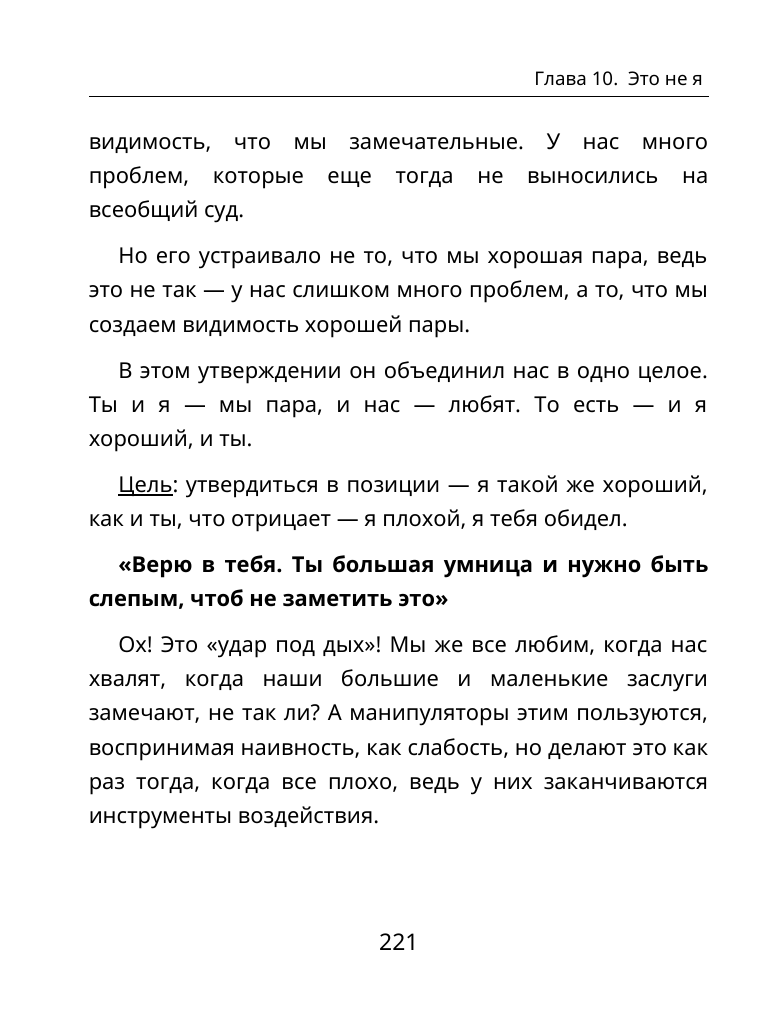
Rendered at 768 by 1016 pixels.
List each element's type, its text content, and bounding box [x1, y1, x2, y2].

text Но его устраивало не то, что мы хорошая пара, ведь это не так — у нас слишком много проблем, а то, что мы создаем видимость хорошей пары. [88, 240, 709, 338]
text В этом утверждении он объединил нас в одно целое. Ты и я — мы пара, и нас — любят. То есть — и я хороший, и ты. [88, 354, 709, 453]
text Ох! Это «удар под дых»! Мы же все любим, когда нас хвалят, когда наши большие и маленькие заслуги замечают, не так ли? А манипуляторы этим пользуются, воспринимая наивность, как слабость, но делают это как раз тогда, когда все плохо, ведь у них заканчиваются инструменты воздействия. [88, 629, 709, 830]
text видимость, что мы замечательные. У нас много проблем, которые еще тогда не выносились на всеобщий суд. [88, 126, 709, 224]
text Цель: утвердиться в позиции — я такой же хороший, как и ты, что отрицает — я плохой, я тебя обидел. [88, 469, 709, 533]
text «Верю в тебя. Ты большая умница и нужно быть слепым, чтоб не заметить это» [88, 549, 709, 613]
